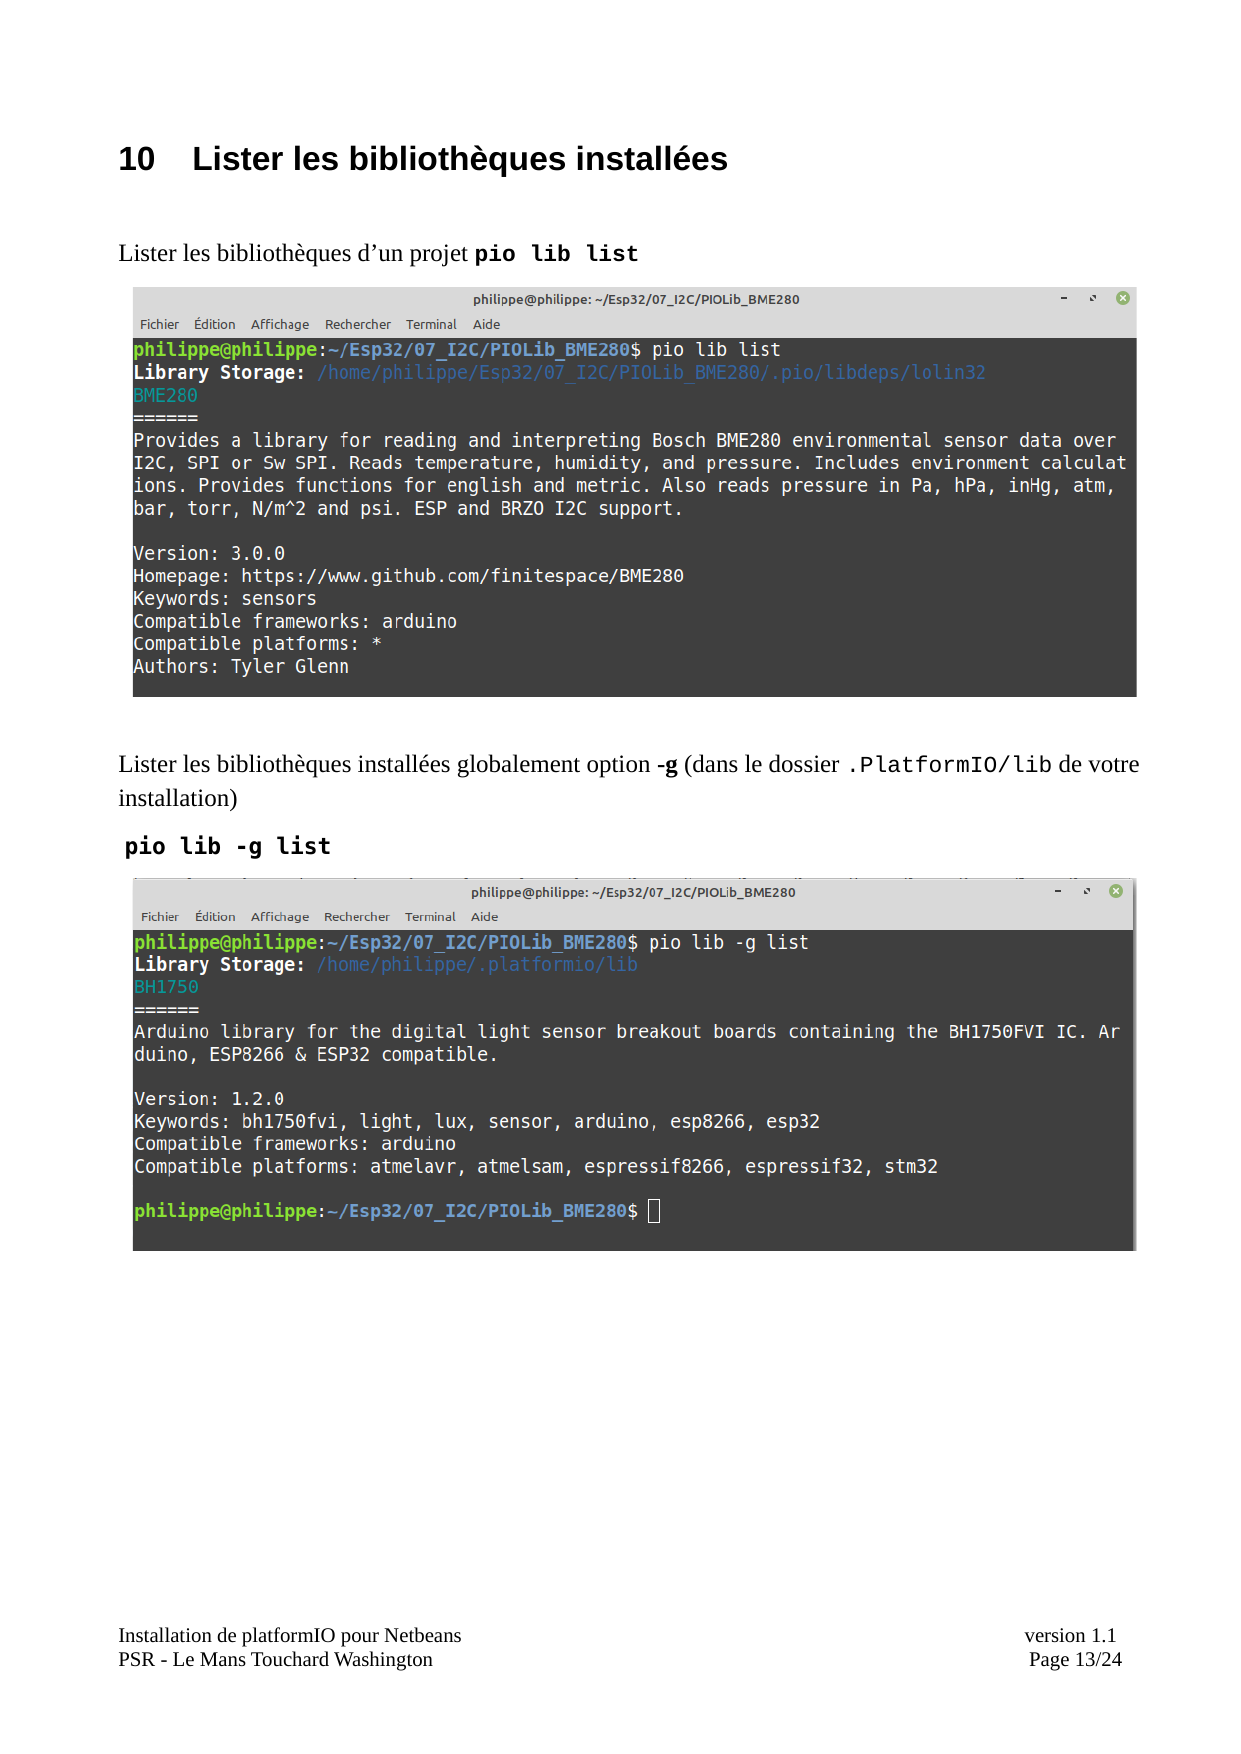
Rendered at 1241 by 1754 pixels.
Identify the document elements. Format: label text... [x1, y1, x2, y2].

text pio lib -g list [118, 831, 1151, 859]
text Lister les bibliothèques d’un projet pio lib list [118, 238, 1151, 268]
text Lister les bibliothèques installées globalement option -g (dans le dossier .PlatformIO/lib de votre installation) [118, 749, 1151, 812]
picture [132, 878, 1137, 1251]
subtitle Lister les bibliothèques installées [118, 139, 1151, 178]
picture [132, 287, 1137, 697]
